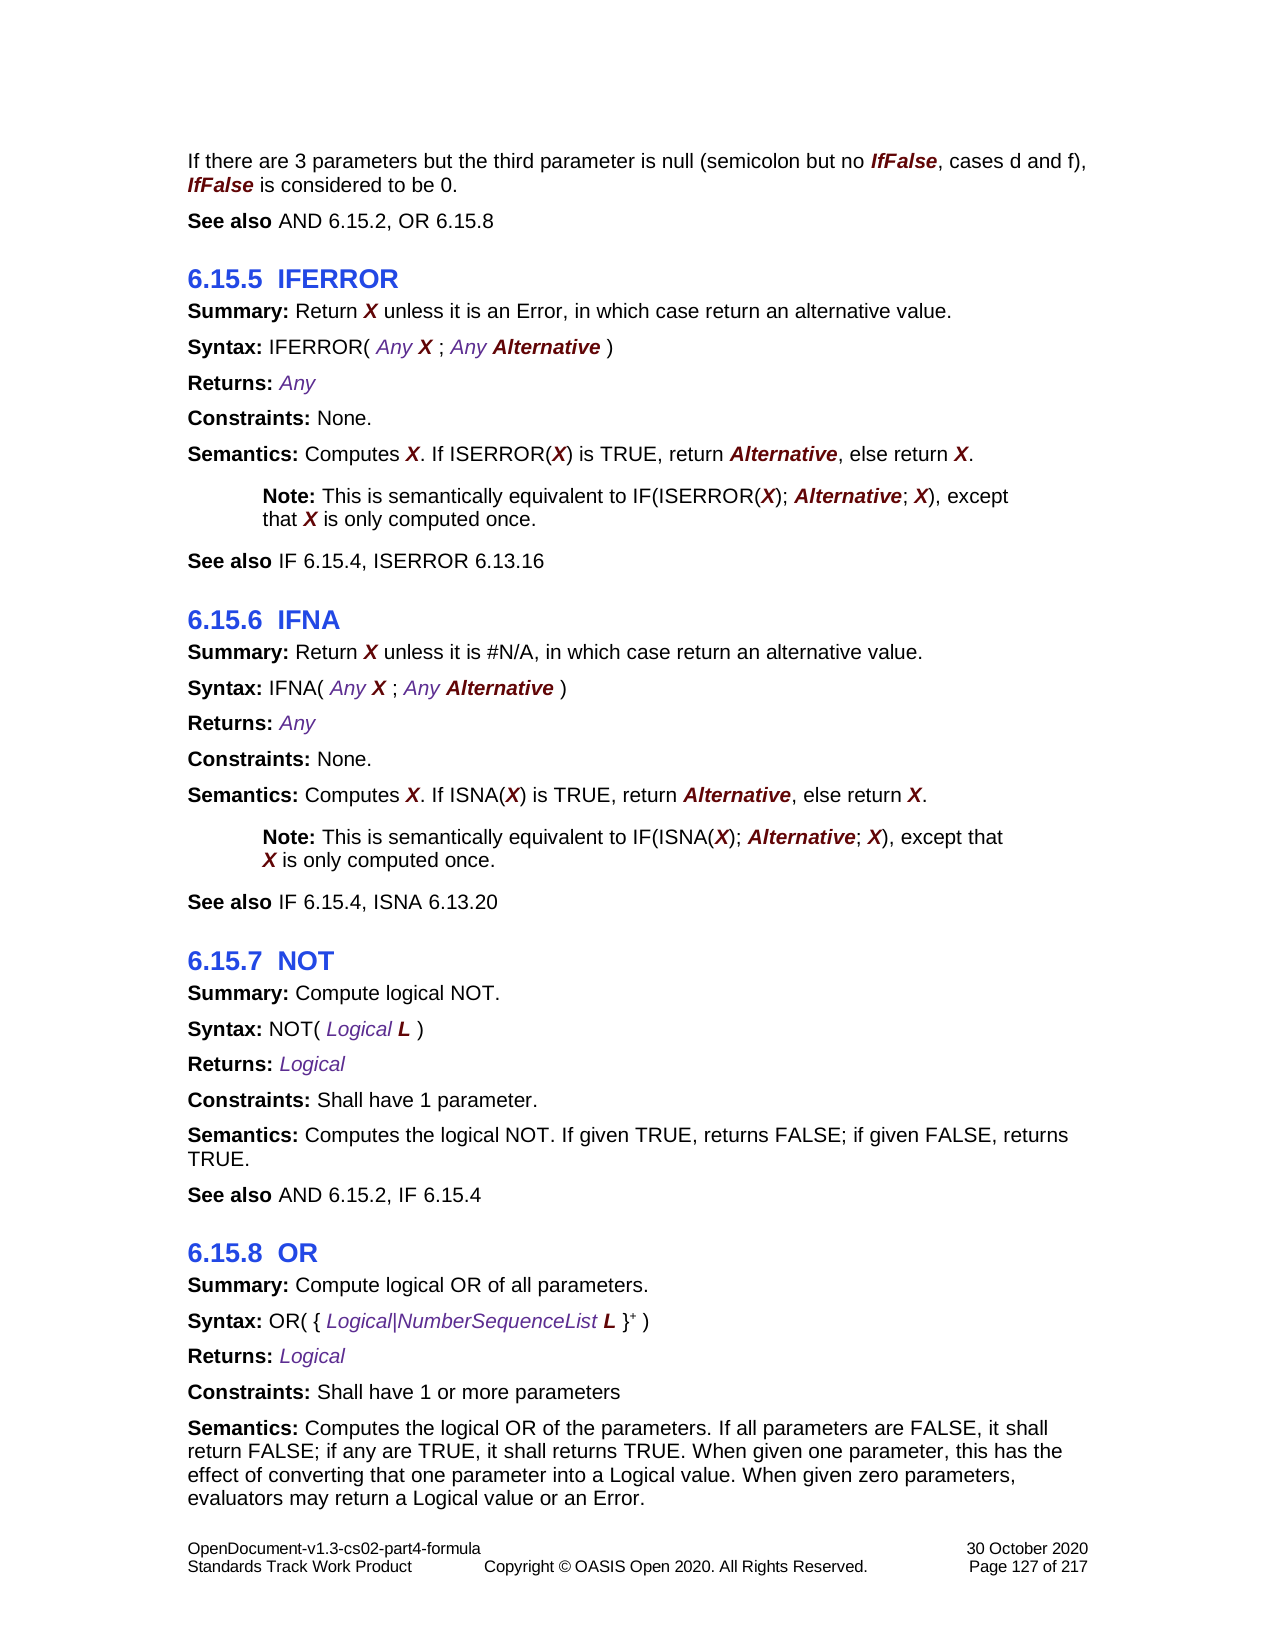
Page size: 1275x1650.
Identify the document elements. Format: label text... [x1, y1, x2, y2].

text See also IF 6.15.4, ISERROR 6.13.16 [187, 550, 1088, 573]
text See also AND 6.15.2, OR 6.15.8 [187, 209, 1088, 233]
text Syntax: IFNA( Any X ; Any Alternative ) [187, 676, 1088, 700]
text See also IF 6.15.4, ISNA 6.13.20 [187, 891, 1088, 914]
text Syntax: IFERROR( Any X ; Any Alternative ) [187, 335, 1088, 359]
text Semantics: Computes the logical OR of the parameters. If all parameters are FALSE, it shall return FALSE; if any are TRUE, it shall returns TRUE. When given one parameter, this has the effect of converting that one parameter into a Logical value. When given zero parameters, evaluators may return a Logical value or an Error. [187, 1416, 1088, 1510]
text Constraints: Shall have 1 parameter. [187, 1088, 1088, 1112]
text See also AND 6.15.2, IF 6.15.4 [187, 1183, 1088, 1207]
text If there are 3 parameters but the third parameter is null (semicolon but no IfFalse, cases d and f), IfFalse is considered to be 0. [187, 150, 1088, 197]
text Syntax: OR( { Logical|NumberSequenceList L }+ ) [187, 1309, 1088, 1333]
text Note: This is semantically equivalent to IF(ISNA(X); Alternative; X), except that X is only computed once. [262, 825, 1013, 872]
text Constraints: None. [187, 747, 1088, 771]
text Semantics: Computes X. If ISERROR(X) is TRUE, return Alternative, else return X. [187, 442, 1088, 466]
text Returns: Any [187, 371, 1088, 394]
subtitle NOT [187, 945, 1088, 975]
subtitle IFERROR [187, 264, 1088, 294]
text Summary: Compute logical OR of all parameters. [187, 1274, 1088, 1297]
text Semantics: Computes the logical NOT. If given TRUE, returns FALSE; if given FALSE, returns TRUE. [187, 1124, 1088, 1171]
text Constraints: None. [187, 407, 1088, 430]
subtitle IFNA [187, 604, 1088, 634]
text Constraints: Shall have 1 or more parameters [187, 1381, 1088, 1404]
text Returns: Any [187, 712, 1088, 735]
text Summary: Compute logical NOT. [187, 981, 1088, 1005]
text Note: This is semantically equivalent to IF(ISERROR(X); Alternative; X), except that X is only computed once. [262, 484, 1013, 531]
text Summary: Return X unless it is #N/A, in which case return an alternative value. [187, 641, 1088, 664]
text Semantics: Computes X. If ISNA(X) is TRUE, return Alternative, else return X. [187, 783, 1088, 807]
text Summary: Return X unless it is an Error, in which case return an alternative value. [187, 300, 1088, 323]
text Returns: Logical [187, 1345, 1088, 1368]
text Syntax: NOT( Logical L ) [187, 1017, 1088, 1041]
text Returns: Logical [187, 1053, 1088, 1076]
subtitle OR [187, 1238, 1088, 1268]
